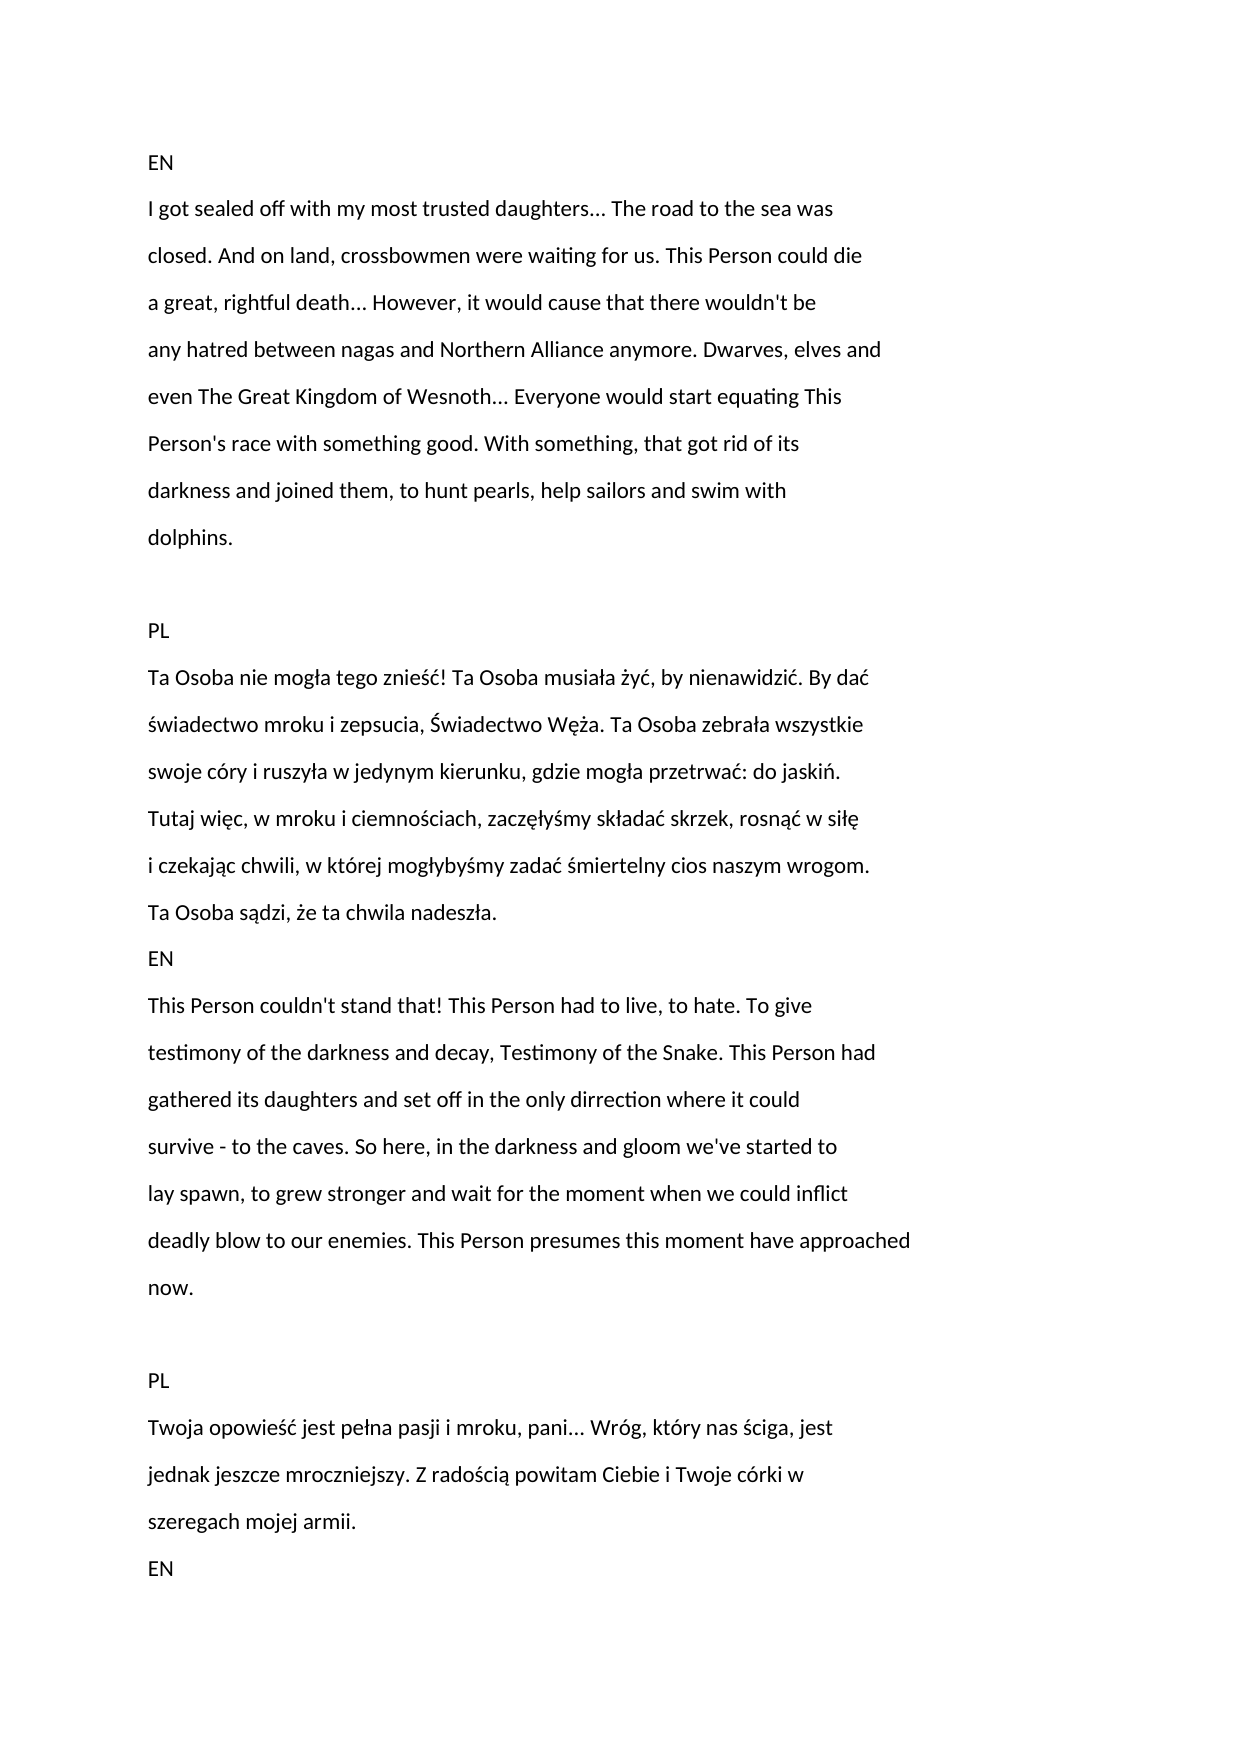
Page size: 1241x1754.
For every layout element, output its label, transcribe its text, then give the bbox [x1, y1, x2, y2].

text EN [148, 944, 1093, 972]
text EN [148, 1554, 1093, 1582]
text testimony of the darkness and decay, Testimony of the Snake. This Person had [148, 1038, 1093, 1066]
text swoje córy i ruszyła w jedynym kierunku, gdzie mogła przetrwać: do jaskiń. [148, 757, 1093, 785]
text EN [148, 148, 1093, 176]
text Ta Osoba nie mogła tego znieść! Ta Osoba musiała żyć, by nienawidzić. By dać [148, 663, 1093, 691]
text Person's race with something good. With something, that got rid of its [148, 429, 1093, 457]
text now. [148, 1273, 1093, 1301]
text Ta Osoba sądzi, że ta chwila nadeszła. [148, 898, 1093, 926]
text jednak jeszcze mroczniejszy. Z radością powitam Ciebie i Twoje córki w [148, 1460, 1093, 1488]
text any hatred between nagas and Northern Alliance anymore. Dwarves, elves and [148, 335, 1093, 363]
text świadectwo mroku i zepsucia, Świadectwo Węża. Ta Osoba zebrała wszystkie [148, 710, 1093, 738]
text deadly blow to our enemies. This Person presumes this moment have approached [148, 1226, 1093, 1254]
text survive - to the caves. So here, in the darkness and gloom we've started to [148, 1132, 1093, 1160]
text I got sealed off with my most trusted daughters... The road to the sea was [148, 194, 1093, 222]
text This Person couldn't stand that! This Person had to live, to hate. To give [148, 991, 1093, 1019]
text darkness and joined them, to hunt pearls, help sailors and swim with [148, 476, 1093, 504]
text closed. And on land, crossbowmen were waiting for us. This Person could die [148, 241, 1093, 269]
text i czekając chwili, w której mogłybyśmy zadać śmiertelny cios naszym wrogom. [148, 851, 1093, 879]
text Tutaj więc, w mroku i ciemnościach, zaczęłyśmy składać skrzek, rosnąć w siłę [148, 804, 1093, 832]
text PL [148, 616, 1093, 644]
text lay spawn, to grew stronger and wait for the moment when we could inflict [148, 1179, 1093, 1207]
text a great, rightful death... However, it would cause that there wouldn't be [148, 288, 1093, 316]
text dolphins. [148, 523, 1093, 551]
text szeregach mojej armii. [148, 1507, 1093, 1535]
text PL [148, 1366, 1093, 1394]
text even The Great Kingdom of Wesnoth... Everyone would start equating This [148, 382, 1093, 410]
text gathered its daughters and set off in the only dirrection where it could [148, 1085, 1093, 1113]
text Twoja opowieść jest pełna pasji i mroku, pani... Wróg, który nas ściga, jest [148, 1413, 1093, 1441]
